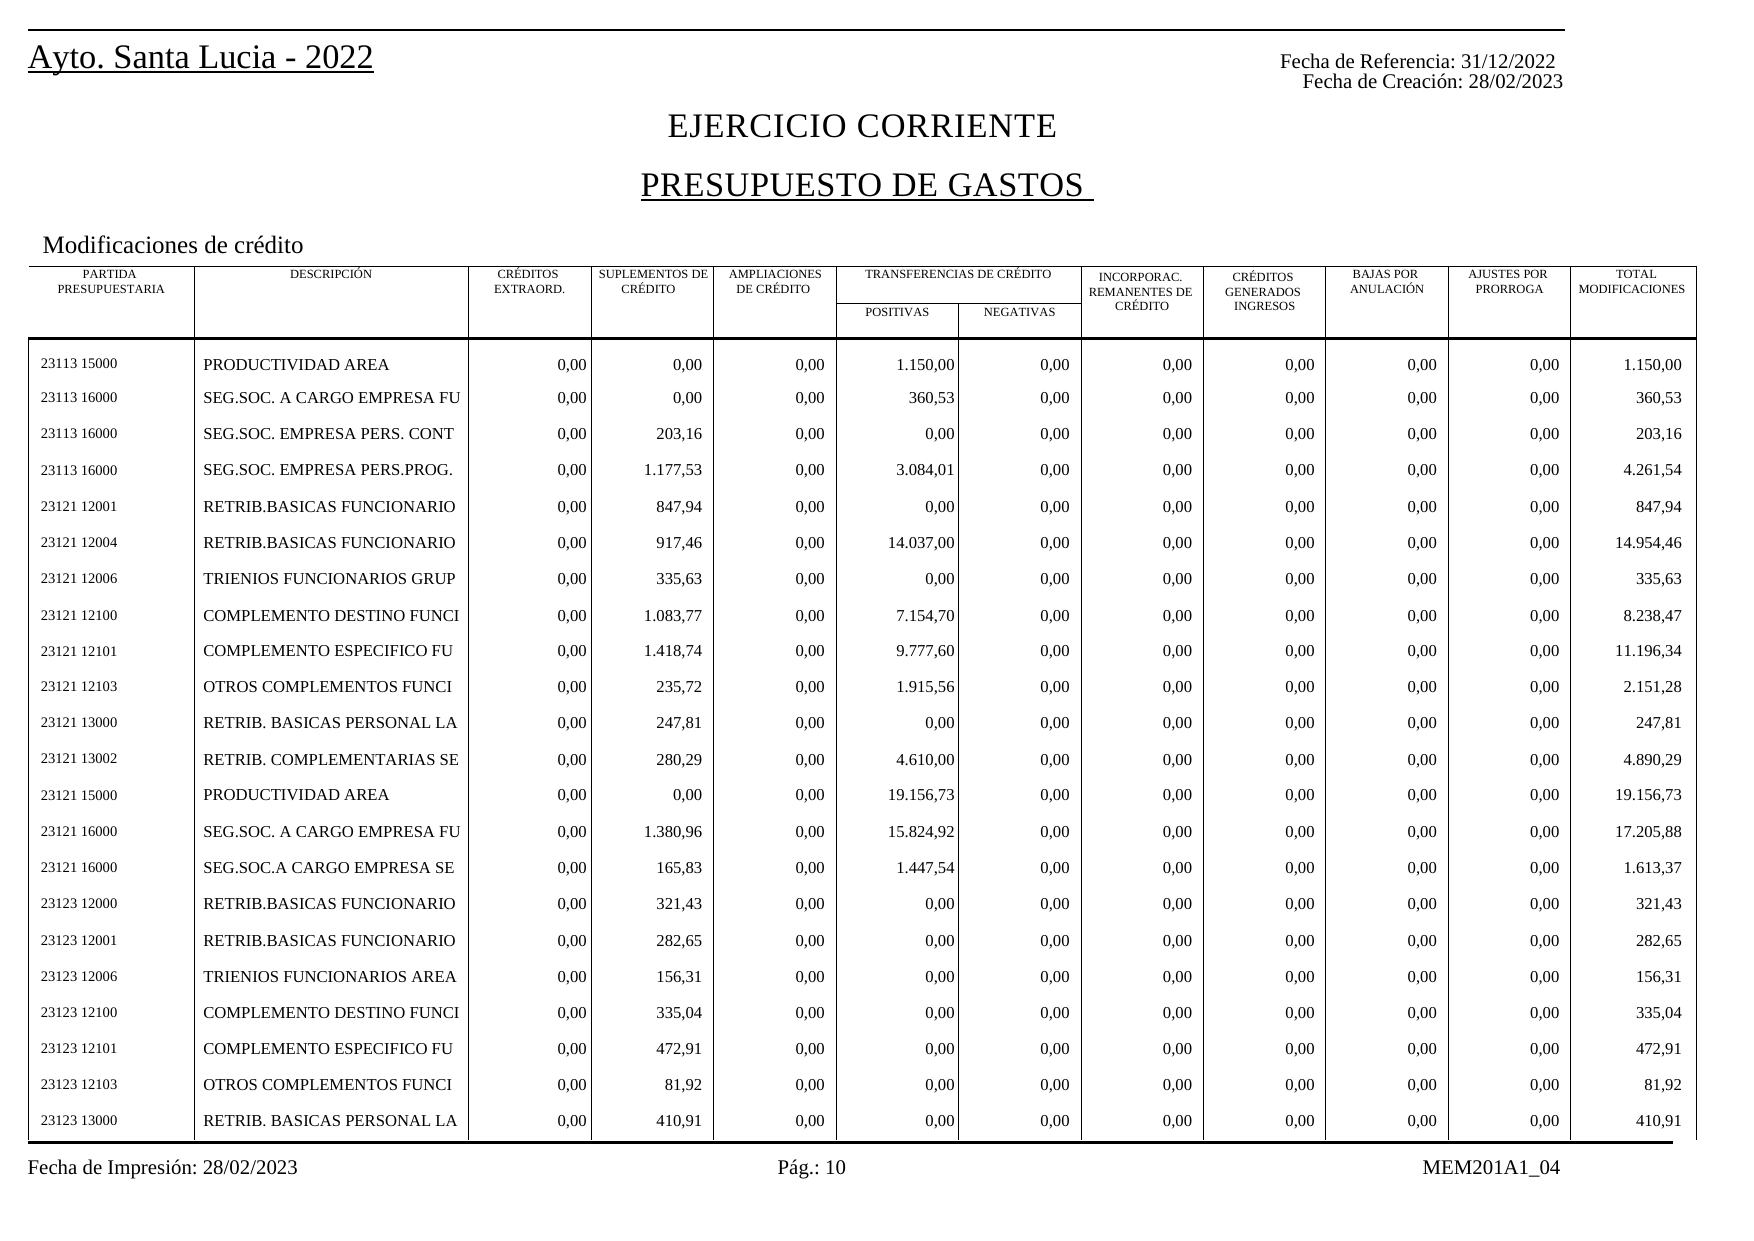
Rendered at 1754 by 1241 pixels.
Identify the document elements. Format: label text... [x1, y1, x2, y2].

table_cell 0,00 [714, 488, 836, 523]
table_cell 0,00 [1326, 958, 1448, 993]
text Fecha de Creación: 28/02/2023 [1302, 76, 1697, 91]
table_cell 335,04 [1571, 994, 1696, 1029]
table_cell 335,63 [592, 560, 713, 596]
table_cell SEG.SOC.A CARGO EMPRESA SE [195, 849, 468, 885]
table_cell 282,65 [592, 921, 713, 957]
table_cell 0,00 [959, 488, 1081, 523]
table_cell 23121 12006 [29, 560, 194, 596]
table_cell 0,00 [469, 885, 591, 921]
table_cell 0,00 [469, 741, 591, 777]
table_cell 0,00 [714, 524, 836, 559]
table_cell 0,00 [1082, 451, 1203, 487]
table_header CRÉDITOS EXTRAORD. [469, 267, 591, 337]
table_cell 0,00 [1082, 596, 1203, 632]
table_cell 0,00 [714, 741, 836, 777]
table_cell 0,00 [837, 994, 958, 1029]
table_cell 0,00 [959, 524, 1081, 559]
table_cell 0,00 [714, 1102, 836, 1140]
table_cell 0,00 [959, 1102, 1081, 1140]
table_cell 0,00 [959, 885, 1081, 921]
table_cell 0,00 [1449, 632, 1570, 668]
table_cell 0,00 [469, 813, 591, 849]
table_cell 0,00 [1326, 668, 1448, 704]
table_cell 23121 13000 [29, 705, 194, 741]
table_cell 0,00 [1204, 632, 1325, 668]
table_cell 0,00 [1082, 560, 1203, 596]
table_cell 247,81 [1571, 705, 1696, 741]
table_cell 472,91 [592, 1030, 713, 1066]
table_cell 0,00 [714, 885, 836, 921]
table_cell 0,00 [959, 777, 1081, 812]
table_cell OTROS COMPLEMENTOS FUNCI [195, 1066, 468, 1102]
table_header PARTIDA PRESUPUESTARIA [29, 267, 194, 337]
table_cell 0,00 [1204, 596, 1325, 632]
table_cell POSITIVAS [837, 304, 958, 337]
table_cell 0,00 [959, 560, 1081, 596]
table_cell 0,00 [714, 705, 836, 741]
table_cell 23123 12103 [29, 1066, 194, 1102]
table_cell 0,00 [1326, 451, 1448, 487]
table_cell 0,00 [714, 596, 836, 632]
table_cell 23113 15000 [29, 340, 194, 379]
table_cell 0,00 [714, 379, 836, 415]
table_cell COMPLEMENTO ESPECIFICO FU [195, 1030, 468, 1066]
table_cell 0,00 [1204, 994, 1325, 1029]
table_cell 7.154,70 [837, 596, 958, 632]
table_cell 1.150,00 [1571, 340, 1696, 379]
table_cell 0,00 [1449, 849, 1570, 885]
table_cell 23121 15000 [29, 777, 194, 812]
table_cell 23113 16000 [29, 415, 194, 451]
table_cell 0,00 [1204, 885, 1325, 921]
table_cell 0,00 [714, 340, 836, 379]
table_cell 0,00 [959, 596, 1081, 632]
table_cell 1.915,56 [837, 668, 958, 704]
table_cell 23121 12001 [29, 488, 194, 523]
table_cell 0,00 [1449, 379, 1570, 415]
table_cell 0,00 [959, 668, 1081, 704]
table_cell 0,00 [1326, 596, 1448, 632]
table_cell 0,00 [1204, 379, 1325, 415]
table_cell 4.890,29 [1571, 741, 1696, 777]
table_cell 0,00 [1204, 741, 1325, 777]
table_cell 156,31 [1571, 958, 1696, 993]
table_cell 0,00 [1204, 668, 1325, 704]
table_cell 847,94 [592, 488, 713, 523]
table_cell 0,00 [592, 777, 713, 812]
table_cell 0,00 [1326, 1102, 1448, 1140]
table_header DESCRIPCIÓN [195, 267, 468, 337]
table_cell 0,00 [469, 632, 591, 668]
table_cell 0,00 [714, 813, 836, 849]
table_cell 0,00 [1082, 340, 1203, 379]
table_cell 0,00 [469, 415, 591, 451]
table_cell 0,00 [1204, 340, 1325, 379]
table_cell COMPLEMENTO ESPECIFICO FU [195, 632, 468, 668]
table_cell 0,00 [469, 560, 591, 596]
table_cell RETRIB.BASICAS FUNCIONARIO [195, 524, 468, 559]
table_cell 0,00 [1082, 668, 1203, 704]
table_cell 0,00 [959, 741, 1081, 777]
table_cell RETRIB.BASICAS FUNCIONARIO [195, 885, 468, 921]
table_cell 11.196,34 [1571, 632, 1696, 668]
table_header BAJAS POR ANULACIÓN [1326, 267, 1448, 337]
table_header CRÉDITOS GENERADOS INGRESOS [1204, 267, 1325, 337]
table_cell 0,00 [714, 1030, 836, 1066]
table_cell 0,00 [959, 994, 1081, 1029]
table_cell 8.238,47 [1571, 596, 1696, 632]
table_cell 23123 13000 [29, 1102, 194, 1140]
table_cell SEG.SOC. A CARGO EMPRESA FU [195, 813, 468, 849]
table_cell 0,00 [1449, 1030, 1570, 1066]
table_cell 203,16 [592, 415, 713, 451]
table_cell 0,00 [1449, 921, 1570, 957]
table_cell 0,00 [1326, 379, 1448, 415]
table_cell 1.613,37 [1571, 849, 1696, 885]
table_cell RETRIB. BASICAS PERSONAL LA [195, 1102, 468, 1140]
table_cell 0,00 [469, 340, 591, 379]
table_cell 0,00 [959, 849, 1081, 885]
table_cell 0,00 [1449, 668, 1570, 704]
table_cell 0,00 [714, 958, 836, 993]
table_cell 0,00 [1082, 415, 1203, 451]
table_cell 0,00 [1204, 1102, 1325, 1140]
table_cell 0,00 [837, 415, 958, 451]
table_header AJUSTES POR PRORROGA [1449, 267, 1570, 337]
table_cell 1.177,53 [592, 451, 713, 487]
table_cell TRIENIOS FUNCIONARIOS GRUP [195, 560, 468, 596]
table_cell 360,53 [1571, 379, 1696, 415]
table_cell 0,00 [714, 451, 836, 487]
table_cell 23123 12101 [29, 1030, 194, 1066]
table_cell 14.037,00 [837, 524, 958, 559]
table_cell 15.824,92 [837, 813, 958, 849]
table_cell 0,00 [714, 1066, 836, 1102]
table_cell 0,00 [1082, 488, 1203, 523]
table_cell 0,00 [592, 379, 713, 415]
table_cell 0,00 [1326, 741, 1448, 777]
table_cell 0,00 [1082, 524, 1203, 559]
table_cell 0,00 [1082, 1030, 1203, 1066]
table_cell 410,91 [592, 1102, 713, 1140]
table_cell 0,00 [1082, 1102, 1203, 1140]
table_cell 0,00 [1326, 560, 1448, 596]
text Ayto. Santa Lucia - 2022 Fecha de Referencia: 31/12/2022 [27, 40, 1697, 76]
table_cell 0,00 [1449, 1066, 1570, 1102]
table_cell 0,00 [469, 488, 591, 523]
table_cell 156,31 [592, 958, 713, 993]
table_cell 0,00 [959, 921, 1081, 957]
table_cell 19.156,73 [1571, 777, 1696, 812]
table_cell 0,00 [1326, 849, 1448, 885]
table_cell 0,00 [837, 885, 958, 921]
table_cell RETRIB.BASICAS FUNCIONARIO [195, 921, 468, 957]
table_cell 0,00 [1326, 921, 1448, 957]
table_cell 0,00 [1326, 340, 1448, 379]
table_cell 81,92 [592, 1066, 713, 1102]
table_cell PRODUCTIVIDAD AREA [195, 777, 468, 812]
table_cell 0,00 [714, 415, 836, 451]
table_cell 0,00 [1449, 596, 1570, 632]
table_cell 0,00 [837, 705, 958, 741]
table_cell 0,00 [837, 958, 958, 993]
table_cell 165,83 [592, 849, 713, 885]
table_cell 0,00 [1082, 705, 1203, 741]
table_cell 0,00 [469, 958, 591, 993]
table_cell 0,00 [959, 958, 1081, 993]
table_cell 0,00 [837, 1030, 958, 1066]
table_cell 23113 16000 [29, 451, 194, 487]
table_cell 0,00 [1082, 379, 1203, 415]
table_cell 0,00 [1326, 885, 1448, 921]
table_cell 23121 12103 [29, 668, 194, 704]
table_cell 0,00 [1204, 849, 1325, 885]
table_cell 0,00 [714, 921, 836, 957]
table_cell 1.083,77 [592, 596, 713, 632]
table_cell 0,00 [714, 849, 836, 885]
table_cell 0,00 [469, 994, 591, 1029]
table_cell 0,00 [469, 849, 591, 885]
table_cell 0,00 [1449, 488, 1570, 523]
table_cell 0,00 [959, 813, 1081, 849]
table_cell 0,00 [592, 340, 713, 379]
table_cell 0,00 [959, 632, 1081, 668]
table_cell 0,00 [1082, 921, 1203, 957]
table_cell 23123 12000 [29, 885, 194, 921]
table_cell 4.610,00 [837, 741, 958, 777]
table_cell 81,92 [1571, 1066, 1696, 1102]
table_cell RETRIB.BASICAS FUNCIONARIO [195, 488, 468, 523]
table_cell 0,00 [1204, 921, 1325, 957]
table_cell 0,00 [837, 921, 958, 957]
table_header SUPLEMENTOS DE CRÉDITO [592, 267, 713, 337]
table_header TRANSFERENCIAS DE CRÉDITO [837, 267, 1081, 303]
table_cell 0,00 [1204, 1066, 1325, 1102]
table_cell 0,00 [837, 488, 958, 523]
table_cell 0,00 [714, 560, 836, 596]
table_cell 0,00 [1326, 777, 1448, 812]
table_cell 0,00 [1326, 813, 1448, 849]
table_cell 23123 12100 [29, 994, 194, 1029]
table_cell 23123 12001 [29, 921, 194, 957]
table_cell 0,00 [1204, 451, 1325, 487]
table_cell OTROS COMPLEMENTOS FUNCI [195, 668, 468, 704]
table_cell 0,00 [1082, 994, 1203, 1029]
table_header AMPLIACIONES DE CRÉDITO [714, 267, 836, 337]
table_cell 0,00 [1326, 415, 1448, 451]
table_cell 0,00 [469, 1066, 591, 1102]
table_cell RETRIB. COMPLEMENTARIAS SE [195, 741, 468, 777]
table_cell 0,00 [714, 777, 836, 812]
table_cell 0,00 [1326, 1030, 1448, 1066]
table_cell 0,00 [1082, 777, 1203, 812]
table_cell 0,00 [1449, 340, 1570, 379]
table_cell 0,00 [469, 921, 591, 957]
table_cell 0,00 [1204, 415, 1325, 451]
table_cell 19.156,73 [837, 777, 958, 812]
table_cell 0,00 [469, 451, 591, 487]
table_cell 282,65 [1571, 921, 1696, 957]
table_cell 335,04 [592, 994, 713, 1029]
table_cell 0,00 [1082, 741, 1203, 777]
table_cell 0,00 [1449, 885, 1570, 921]
table_cell 247,81 [592, 705, 713, 741]
table_cell RETRIB. BASICAS PERSONAL LA [195, 705, 468, 741]
table_cell 1.418,74 [592, 632, 713, 668]
table_cell 4.261,54 [1571, 451, 1696, 487]
table_cell 0,00 [959, 1066, 1081, 1102]
table_cell 0,00 [959, 379, 1081, 415]
table_header TOTAL MODIFICACIONES [1571, 267, 1696, 337]
table_cell 0,00 [1449, 705, 1570, 741]
table_cell 280,29 [592, 741, 713, 777]
table_cell 0,00 [469, 1102, 591, 1140]
table_cell 23121 12100 [29, 596, 194, 632]
table_cell 1.150,00 [837, 340, 958, 379]
table_cell 0,00 [1326, 524, 1448, 559]
table_cell NEGATIVAS [959, 304, 1081, 337]
table_cell 0,00 [469, 668, 591, 704]
table_cell 847,94 [1571, 488, 1696, 523]
table_cell 0,00 [469, 379, 591, 415]
table_cell COMPLEMENTO DESTINO FUNCI [195, 994, 468, 1029]
table_cell 0,00 [1326, 632, 1448, 668]
table_cell 321,43 [592, 885, 713, 921]
table_cell 335,63 [1571, 560, 1696, 596]
table_cell 0,00 [1449, 560, 1570, 596]
table_cell 472,91 [1571, 1030, 1696, 1066]
text PRESUPUESTO DE GASTOS [27, 167, 1697, 204]
table_cell 0,00 [1082, 813, 1203, 849]
table_cell 0,00 [1082, 632, 1203, 668]
table_cell 3.084,01 [837, 451, 958, 487]
table_cell 0,00 [959, 451, 1081, 487]
table_cell 23121 16000 [29, 849, 194, 885]
table_cell 0,00 [1449, 524, 1570, 559]
table_cell 17.205,88 [1571, 813, 1696, 849]
table_cell 0,00 [959, 1030, 1081, 1066]
table_cell 0,00 [469, 705, 591, 741]
text EJERCICIO CORRIENTE [27, 108, 1697, 144]
table_cell 14.954,46 [1571, 524, 1696, 559]
table_cell 23121 13002 [29, 741, 194, 777]
table_cell 0,00 [837, 1066, 958, 1102]
table_cell 0,00 [1204, 524, 1325, 559]
table_cell 0,00 [469, 596, 591, 632]
table_cell 0,00 [1449, 451, 1570, 487]
table_cell 23113 16000 [29, 379, 194, 415]
table_cell 0,00 [1449, 813, 1570, 849]
table_cell 0,00 [959, 705, 1081, 741]
table_cell 0,00 [1082, 849, 1203, 885]
table_cell 0,00 [1449, 958, 1570, 993]
table_cell 0,00 [1204, 488, 1325, 523]
table_cell 0,00 [1326, 994, 1448, 1029]
table_cell 917,46 [592, 524, 713, 559]
table_cell 0,00 [1326, 705, 1448, 741]
table_cell 0,00 [1082, 1066, 1203, 1102]
table_cell 0,00 [959, 340, 1081, 379]
table_cell 0,00 [1082, 885, 1203, 921]
table_cell SEG.SOC. EMPRESA PERS.PROG. [195, 451, 468, 487]
table_cell 9.777,60 [837, 632, 958, 668]
table_cell 0,00 [1204, 813, 1325, 849]
text Modificaciones de crédito [42, 232, 1697, 258]
table_cell 23123 12006 [29, 958, 194, 993]
table_cell 0,00 [1082, 958, 1203, 993]
table_cell COMPLEMENTO DESTINO FUNCI [195, 596, 468, 632]
table_cell 0,00 [837, 560, 958, 596]
table_cell 0,00 [1326, 488, 1448, 523]
table_cell 0,00 [837, 1102, 958, 1140]
table_cell SEG.SOC. EMPRESA PERS. CONT [195, 415, 468, 451]
table_cell 360,53 [837, 379, 958, 415]
table_cell 0,00 [1449, 777, 1570, 812]
table_cell 0,00 [1204, 705, 1325, 741]
table_cell 410,91 [1571, 1102, 1696, 1140]
table_cell 23121 16000 [29, 813, 194, 849]
text Fecha de Impresión: 28/02/2023 Pág.: 10 MEM201A1_04 [27, 1156, 1697, 1179]
table_cell PRODUCTIVIDAD AREA [195, 340, 468, 379]
table_cell 0,00 [1449, 1102, 1570, 1140]
table_cell 203,16 [1571, 415, 1696, 451]
table_cell 0,00 [714, 668, 836, 704]
table_cell SEG.SOC. A CARGO EMPRESA FU [195, 379, 468, 415]
table_cell 0,00 [1326, 1066, 1448, 1102]
table_cell 0,00 [1204, 560, 1325, 596]
table_cell 0,00 [714, 632, 836, 668]
table_cell 0,00 [1449, 415, 1570, 451]
table_cell TRIENIOS FUNCIONARIOS AREA [195, 958, 468, 993]
table_header INCORPORAC. REMANENTES DE CRÉDITO [1082, 267, 1203, 337]
table_cell 321,43 [1571, 885, 1696, 921]
table_cell 0,00 [1204, 777, 1325, 812]
table_cell 1.447,54 [837, 849, 958, 885]
table_cell 2.151,28 [1571, 668, 1696, 704]
table_cell 235,72 [592, 668, 713, 704]
table_cell 0,00 [1449, 741, 1570, 777]
table_cell 0,00 [1449, 994, 1570, 1029]
table_cell 0,00 [469, 777, 591, 812]
table_cell 0,00 [1204, 958, 1325, 993]
table_cell 1.380,96 [592, 813, 713, 849]
table_cell 0,00 [1204, 1030, 1325, 1066]
table_cell 0,00 [714, 994, 836, 1029]
table_cell 0,00 [469, 1030, 591, 1066]
table_cell 23121 12004 [29, 524, 194, 559]
table_cell 0,00 [469, 524, 591, 559]
table_cell 0,00 [959, 415, 1081, 451]
table_cell 23121 12101 [29, 632, 194, 668]
